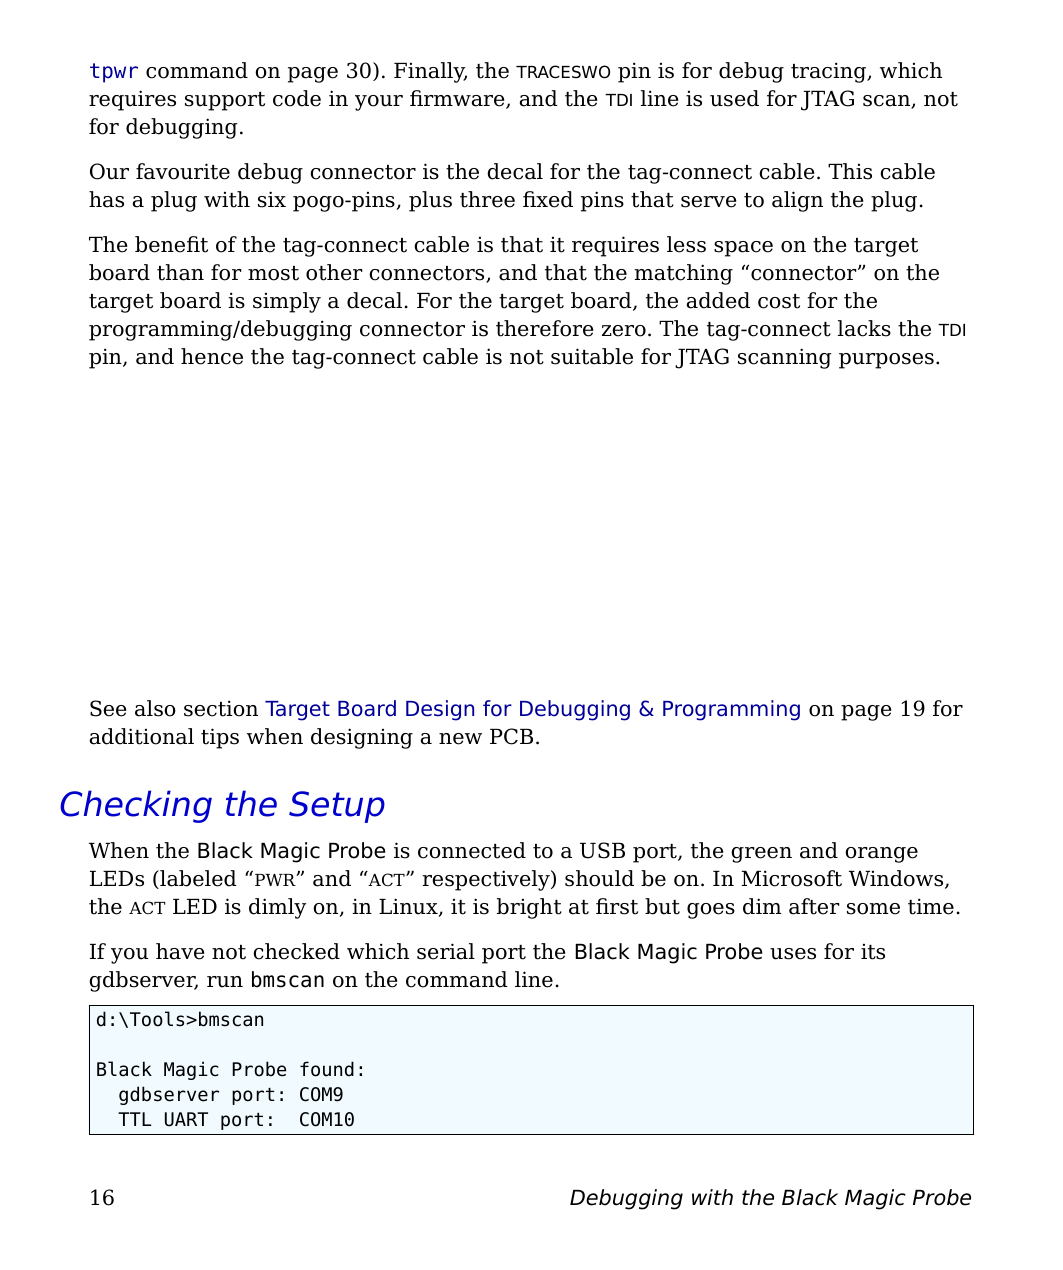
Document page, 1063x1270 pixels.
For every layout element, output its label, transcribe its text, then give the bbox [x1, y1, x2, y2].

text See also section Target Board Design for Debugging & Programming on page 19 for additional tips when designing a new PCB. [88, 390, 974, 749]
text gdbserver port: COM9 [90, 1080, 973, 1105]
text If you have not checked which serial port the Black Magic Probe uses for its gdbserver, run bmscan on the command line. [88, 940, 974, 992]
subtitle Checking the Setup [59, 786, 974, 824]
text d:\Tools>bmscan [90, 1006, 973, 1030]
text tpwr command on page 30). Finally, the traceswo pin is for debug tracing, which requires support code in your firmware, and the tdi line is used for JTAG scan, not for debugging. [88, 59, 974, 139]
text TTL UART port: COM10 [90, 1105, 973, 1134]
text Our favourite debug connector is the decal for the tag-connect cable. This cable has a plug with six pogo-pins, plus three fixed pins that serve to align the plug. [88, 160, 974, 212]
text Black Magic Probe found: [90, 1055, 973, 1080]
text The benefit of the tag-connect cable is that it requires less space on the target board than for most other connectors, and that the matching “connector” on the target board is simply a decal. For the target board, the added cost for the programming/debugging connector is therefore zero. The tag-connect lacks the tdi pin, and hence the tag-connect cable is not suitable for JTAG scanning purposes. [88, 233, 974, 369]
text When the Black Magic Probe is connected to a USB port, the green and orange LEDs (labeled “pwr” and “act” respectively) should be on. In Microsoft Windows, the act LED is dimly on, in Linux, it is bright at first but goes dim after some time. [88, 839, 974, 919]
